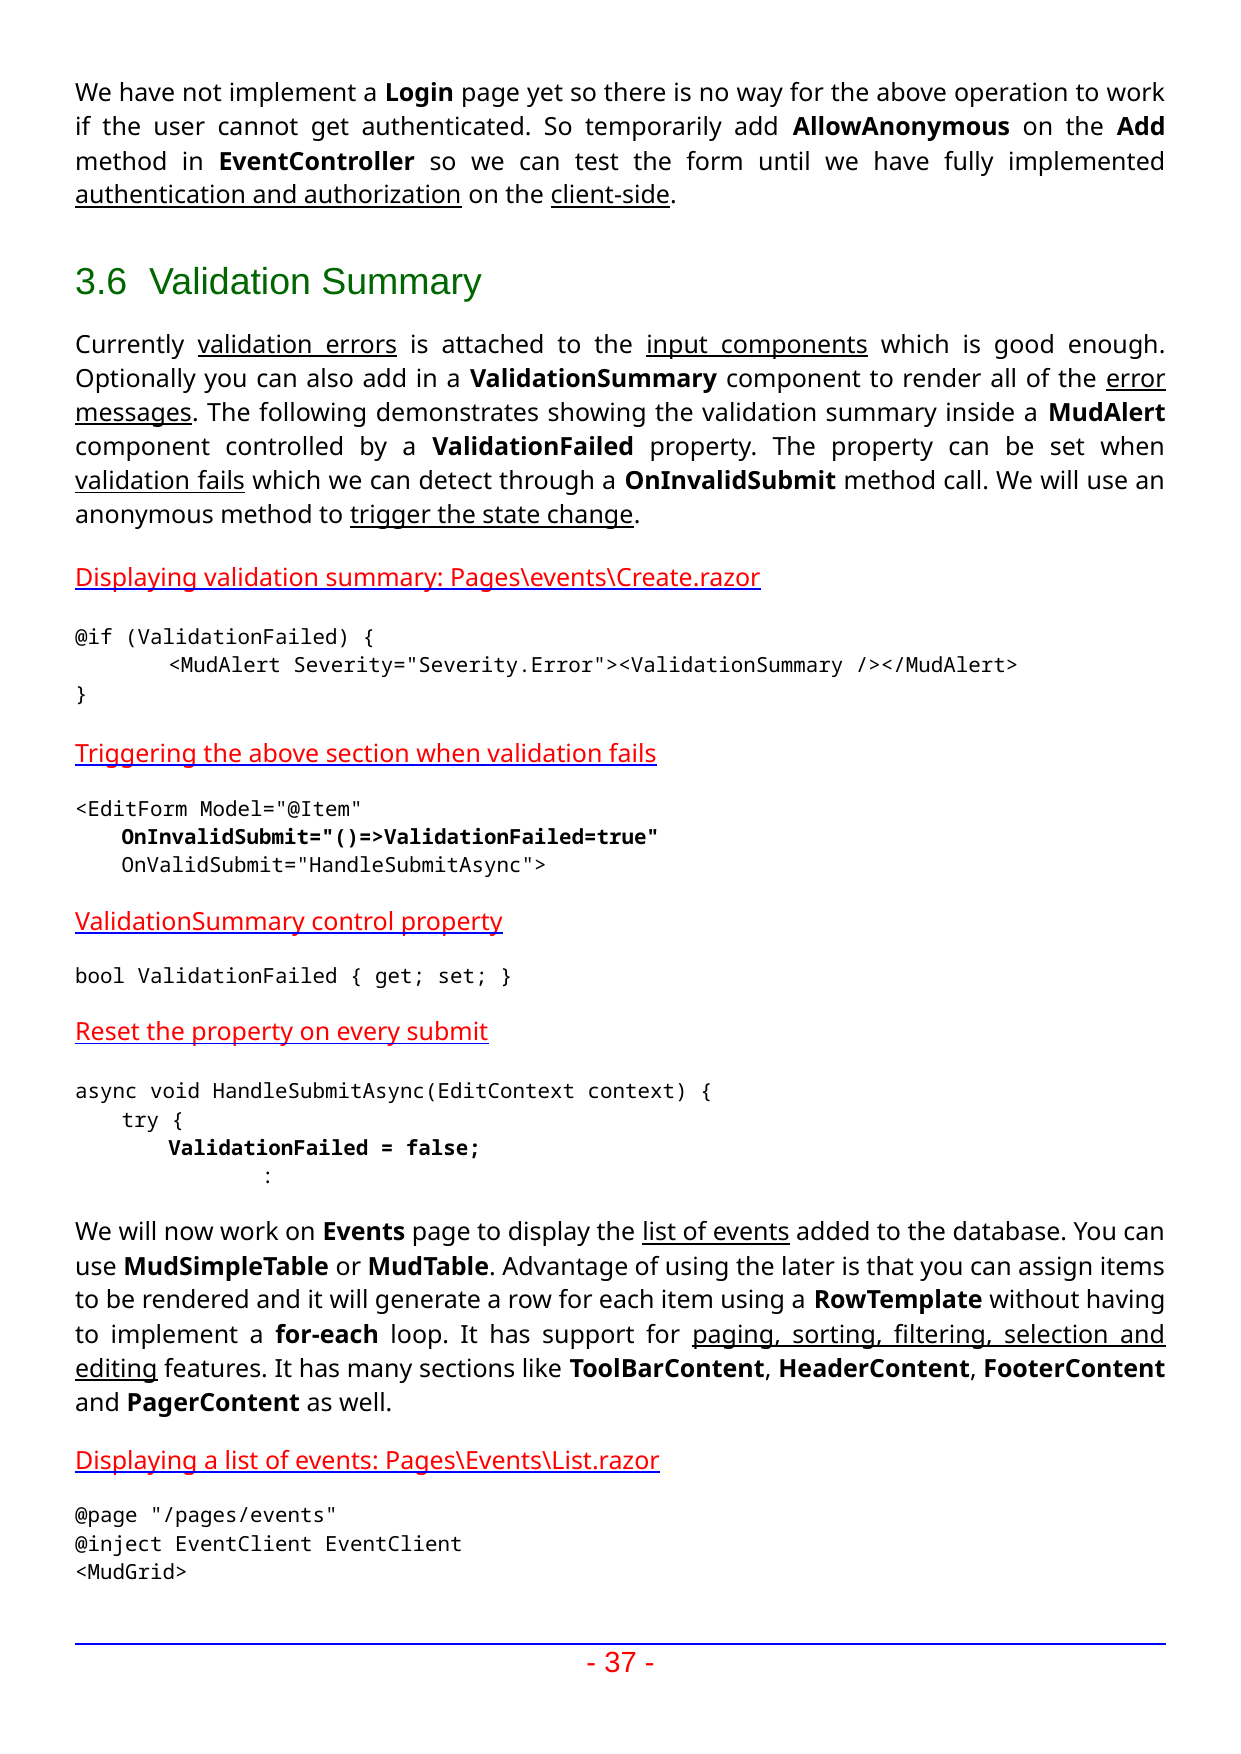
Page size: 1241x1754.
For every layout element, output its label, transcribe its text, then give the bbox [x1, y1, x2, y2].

text } [75, 679, 1166, 707]
text @if (ValidationFailed) { [75, 622, 1166, 650]
text OnInvalidSubmit="()=>ValidationFailed=true" [75, 822, 1166, 851]
text <MudGrid> [75, 1557, 1166, 1586]
text <MudAlert Severity="Severity.Error"><ValidationSummary /></MudAlert> [75, 650, 1166, 679]
text try { [75, 1105, 1166, 1133]
text We have not implement a Login page yet so there is no way for the above operation to work if the user cannot get authenticated. So temporarily add AllowAnonymous on the Add method in EventController so we can test the form until we have fully implemented authentication and authorization on the client-side. [75, 75, 1166, 211]
text Reset the property on every submit [75, 1014, 1166, 1048]
text ValidationSummary control property [75, 903, 1166, 937]
text bool ValidationFailed { get; set; } [75, 961, 1166, 990]
text Displaying a list of events: Pages\Events\List.razor [75, 1442, 1166, 1477]
text Currently validation errors is attached to the input components which is good enough. Optionally you can also add in a ValidationSummary component to render all of the error messages. The following demonstrates showing the validation summary inside a MudAlert component controlled by a ValidationFailed property. The property can be set when validation fails which we can detect through a OnInvalidSubmit method call. We will use an anonymous method to trigger the state change. [75, 327, 1166, 531]
text Triggering the above section when validation fails [75, 736, 1166, 770]
text : [75, 1162, 1166, 1190]
text ValidationFailed = false; [75, 1133, 1166, 1162]
text We will now work on Events page to display the list of events added to the database. You can use MudSimpleTable or MudTable. Advantage of using the later is that you can assign items to be rendered and it will generate a row for each item using a RowTemplate without having to implement a for-each loop. It has support for paging, sorting, filtering, selection and editing features. It has many sections like ToolBarContent, HeaderContent, FooterContent and PagerContent as well. [75, 1214, 1166, 1418]
text @page "/pages/events" [75, 1501, 1166, 1529]
text async void HandleSubmitAsync(EditContext context) { [75, 1076, 1166, 1105]
text Displaying validation summary: Pages\events\Create.razor [75, 559, 1166, 593]
text <EditForm Model="@Item" [75, 794, 1166, 822]
text @inject EventClient EventClient [75, 1529, 1166, 1557]
text OnValidSubmit="HandleSubmitAsync"> [75, 851, 1166, 879]
text 3.6 Validation Summary [75, 259, 1166, 302]
